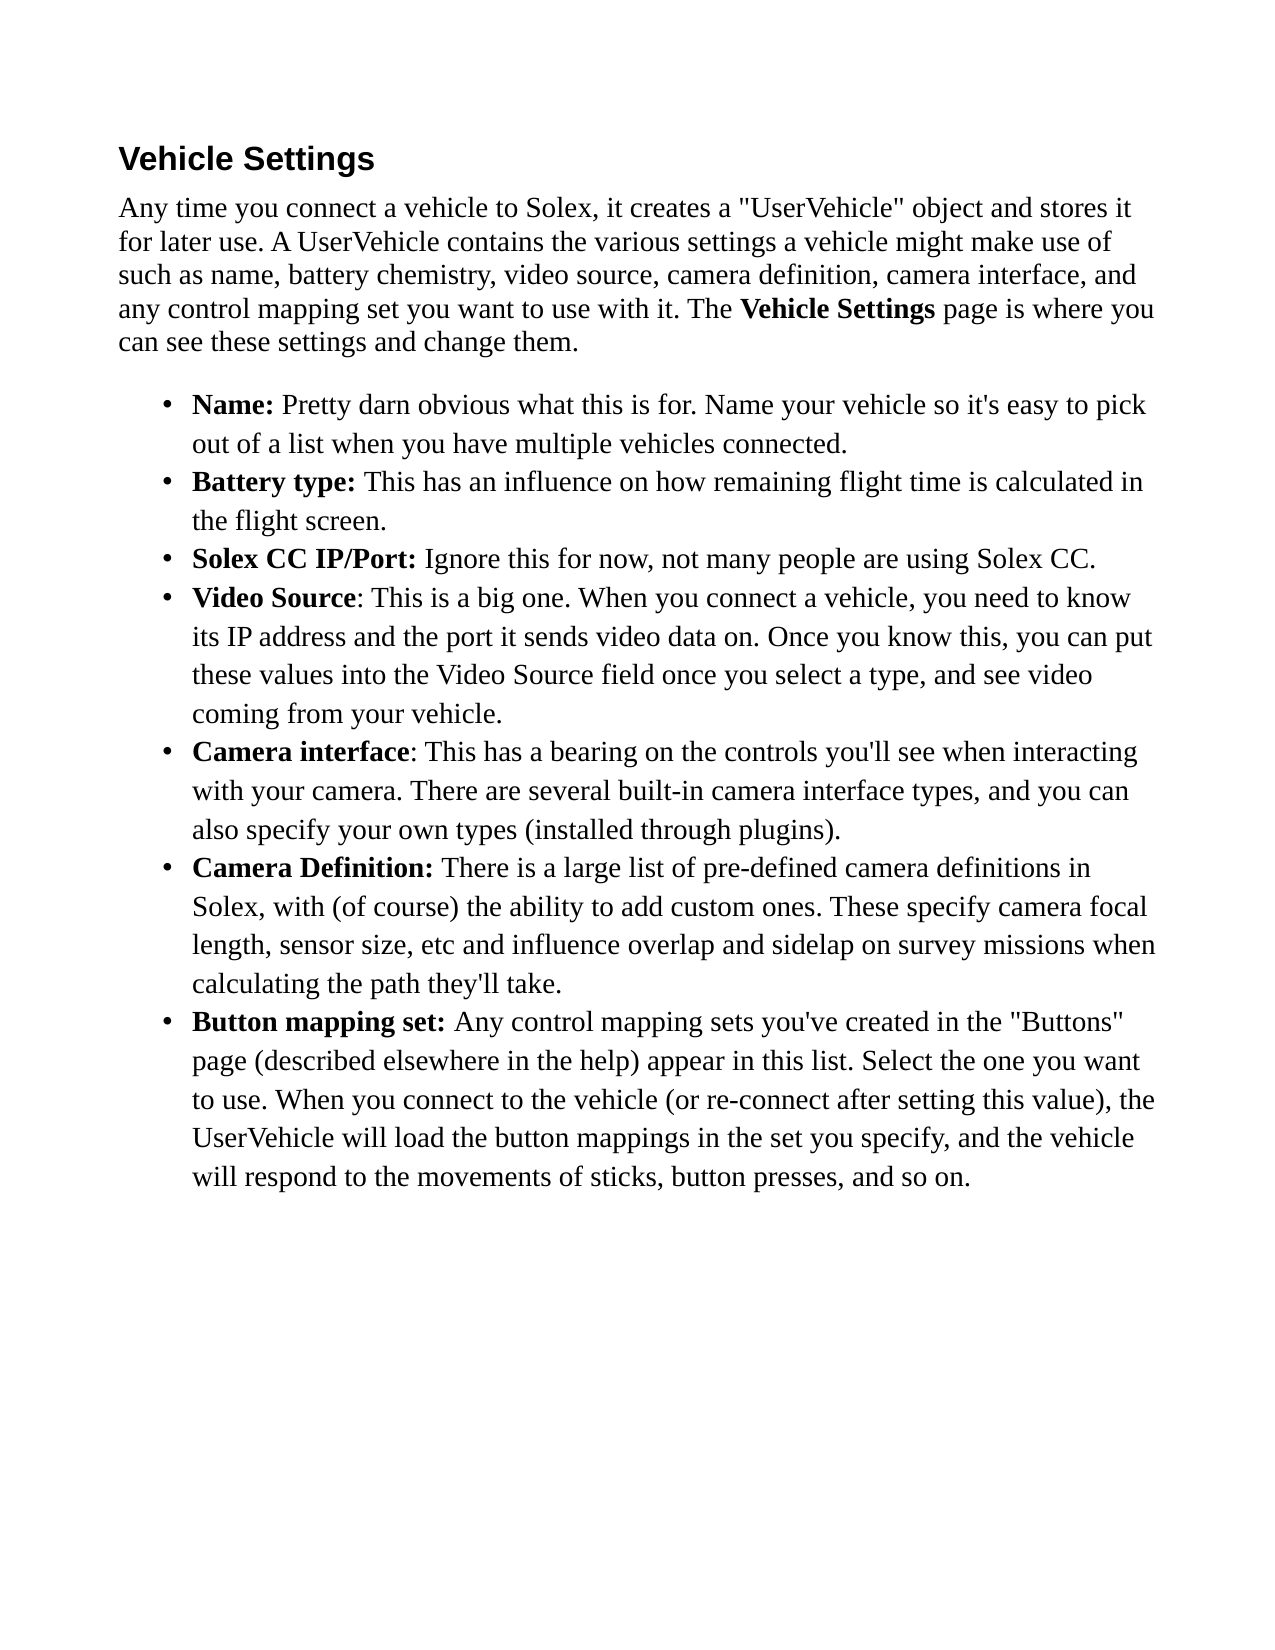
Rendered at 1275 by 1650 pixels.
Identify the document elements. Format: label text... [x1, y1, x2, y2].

list Battery type: This has an influence on how remaining flight time is calculated in the flight screen. [162, 464, 1157, 537]
list Button mapping set: Any control mapping sets you've created in the "Buttons" page (described elsewhere in the help) appear in this list. Select the one you want to use. When you connect to the vehicle (or re-connect after setting this value), the UserVehicle will load the button mappings in the set you specify, and the vehicle will respond to the movements of sticks, button presses, and so on. [162, 1004, 1157, 1192]
list Solex CC IP/Port: Ignore this for now, not many people are using Solex CC. [162, 542, 1157, 575]
list Camera interface: This has a bearing on the controls you'll see when interacting with your camera. There are several built-in camera interface types, and you can also specify your own types (installed through plugins). [162, 734, 1157, 845]
subtitle Vehicle Settings [118, 139, 1157, 178]
list Video Source: This is a big one. When you connect a vehicle, you need to know its IP address and the port it sends video data on. Once you know this, you can put these values into the Video Source field once you select a type, and see video coming from your vehicle. [162, 580, 1157, 729]
list Camera Definition: There is a large list of pre-defined camera definitions in Solex, with (of course) the ability to add custom ones. These specify camera focal length, sensor size, etc and influence overlap and sidelap on survey missions when calculating the path they'll take. [162, 850, 1157, 999]
list Name: Pretty darn obvious what this is for. Name your vehicle so it's easy to pick out of a list when you have multiple vehicles connected. [162, 387, 1157, 459]
text Any time you connect a vehicle to Solex, it creates a "UserVehicle" object and stores it for later use. A UserVehicle contains the various settings a vehicle might make use of such as name, battery chemistry, video source, camera definition, camera interface, and any control mapping set you want to use with it. The Vehicle Settings page is where you can see these settings and change them. [118, 190, 1157, 358]
